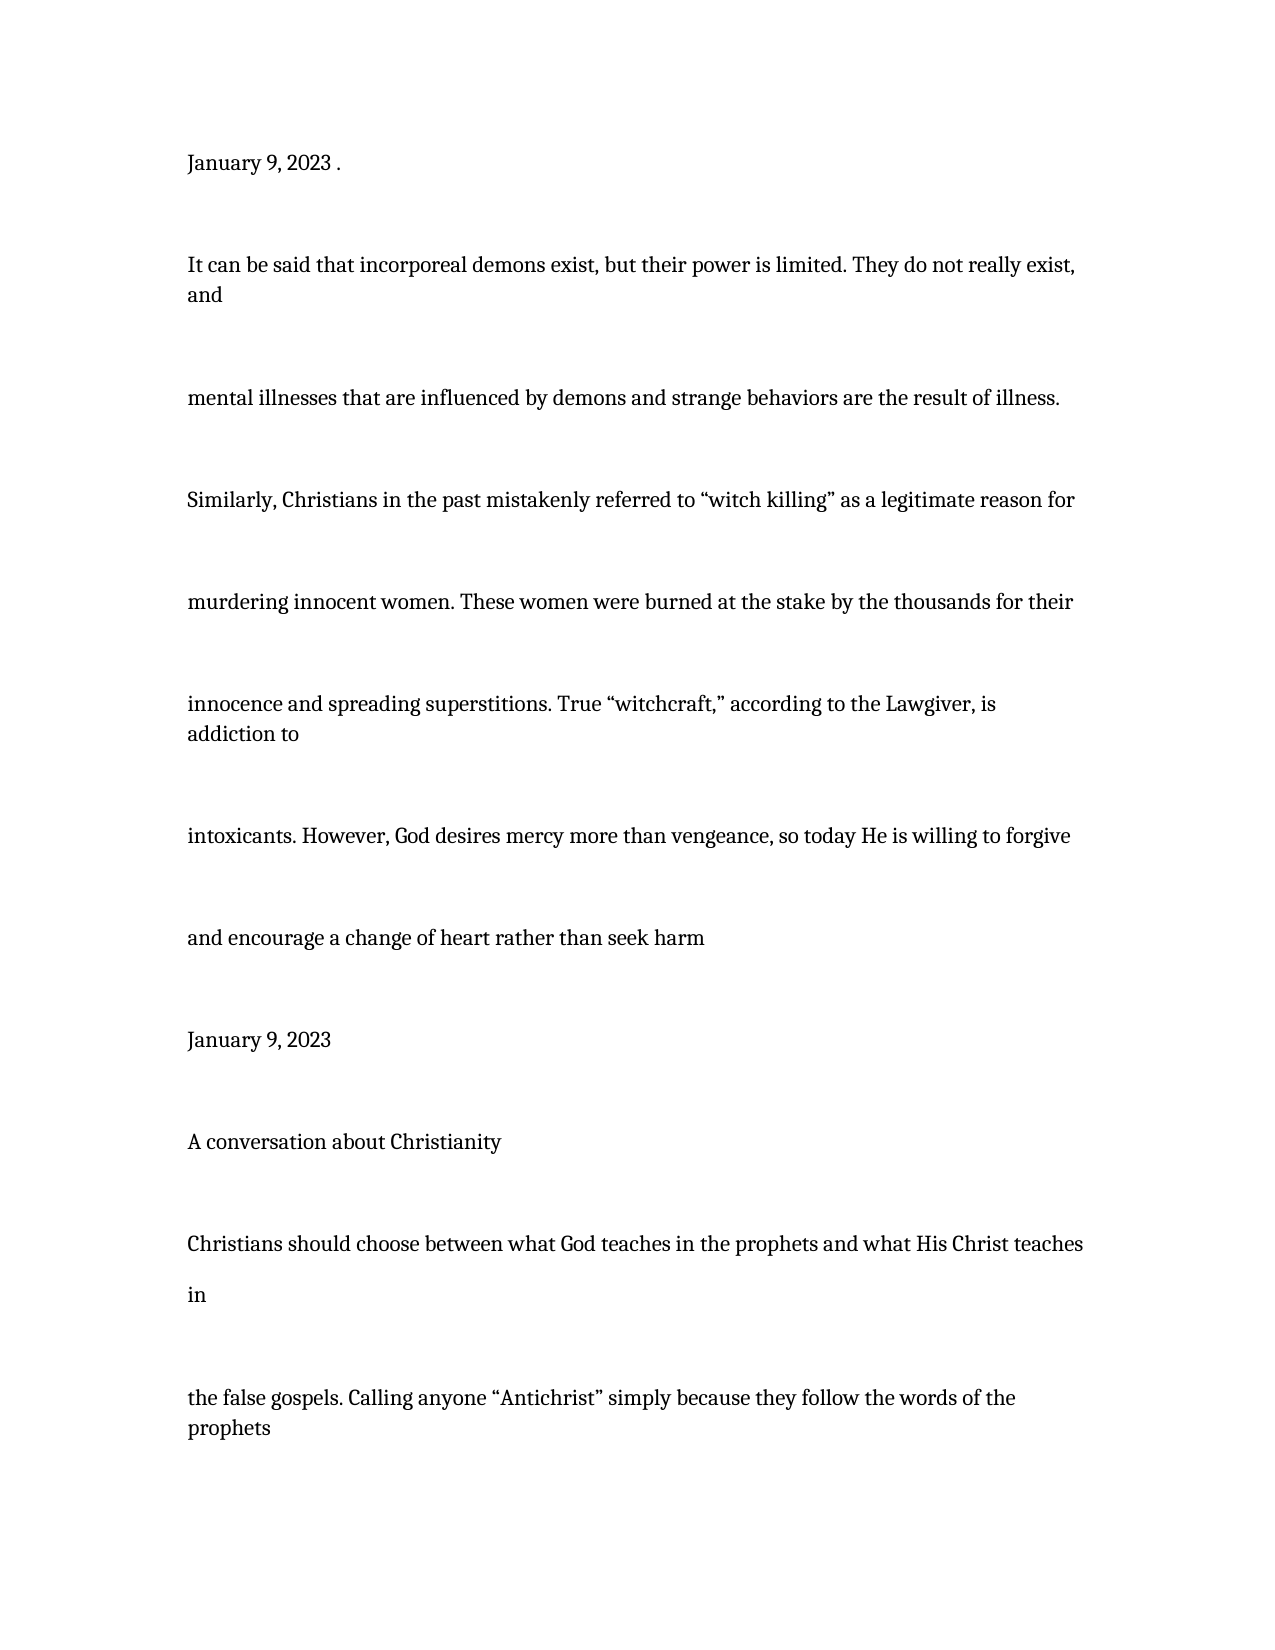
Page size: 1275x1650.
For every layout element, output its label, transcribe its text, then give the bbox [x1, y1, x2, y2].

text and encourage a change of heart rather than seek harm [187, 925, 1087, 951]
text the false gospels. Calling anyone “Antichrist” simply because they follow the words of the prophets [187, 1384, 1087, 1441]
text mental illnesses that are influenced by demons and strange behaviors are the result of illness. [187, 384, 1087, 411]
text murdering innocent women. These women were burned at the stake by the thousands for their [187, 588, 1087, 615]
text innocence and spreading superstitions. True “witchcraft,” according to the Lawgiver, is addiction to [187, 691, 1087, 747]
text A conversation about Christianity [187, 1129, 1087, 1156]
text Christians should choose between what God teaches in the prophets and what His Christ teaches [187, 1231, 1087, 1258]
text Similarly, Christians in the past mistakenly referred to “witch killing” as a legitimate reason for [187, 486, 1087, 513]
text in [187, 1282, 1087, 1309]
text It can be said that incorporeal demons exist, but their power is limited. They do not really exist, and [187, 252, 1087, 309]
text January 9, 2023 [187, 1027, 1087, 1053]
text January 9, 2023 . [187, 150, 1087, 176]
text intoxicants. However, God desires mercy more than vengeance, so today He is willing to forgive [187, 823, 1087, 849]
